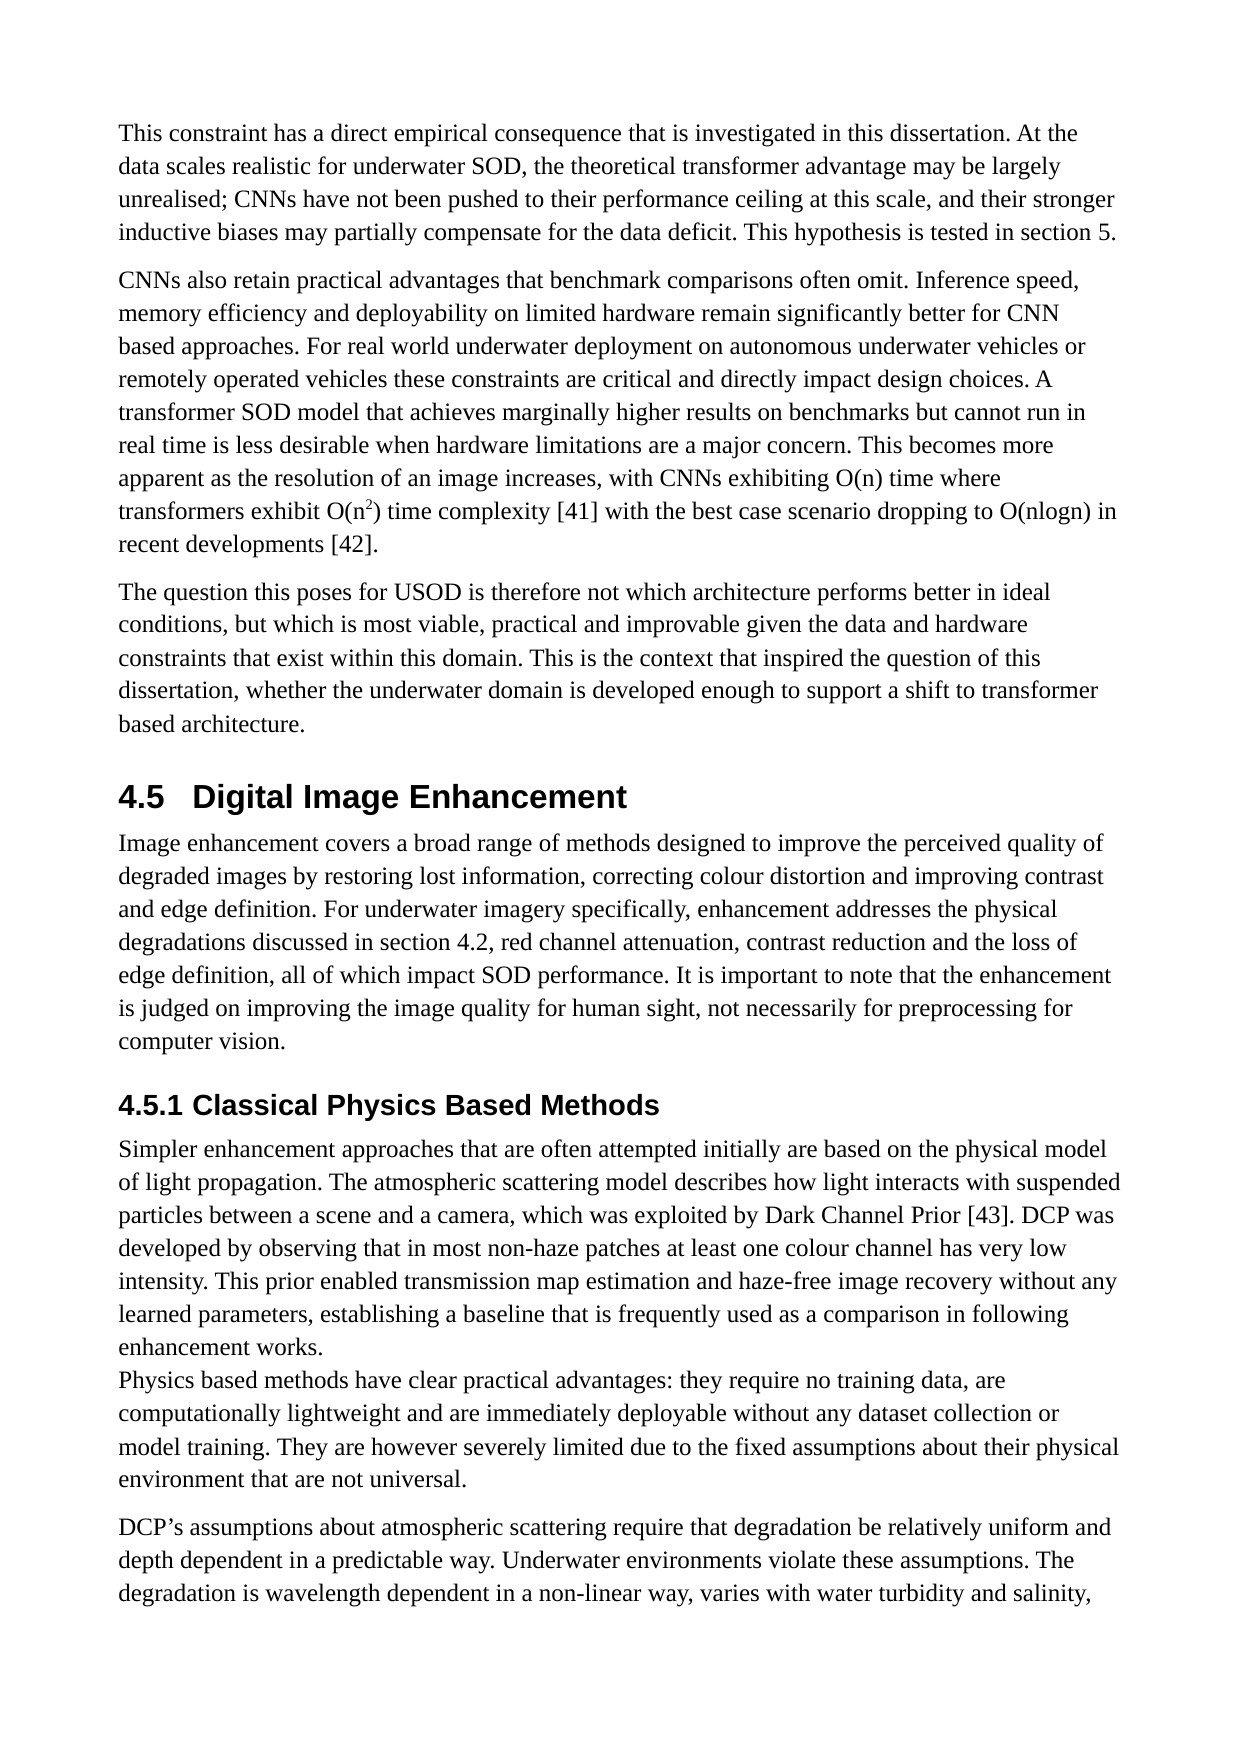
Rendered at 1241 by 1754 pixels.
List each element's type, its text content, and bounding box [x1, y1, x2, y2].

subtitle Classical Physics Based Methods [118, 1088, 1122, 1122]
text DCP’s assumptions about atmospheric scattering require that degradation be relatively uniform and depth dependent in a predictable way. Underwater environments violate these assumptions. The degradation is wavelength dependent in a non-linear way, varies with water turbidity and salinity, [118, 1512, 1122, 1607]
text This constraint has a direct empirical consequence that is investigated in this dissertation. At the data scales realistic for underwater SOD, the theoretical transformer advantage may be largely unrealised; CNNs have not been pushed to their performance ceiling at this scale, and their stronger inductive biases may partially compensate for the data deficit. This hypothesis is tested in section 5. [118, 118, 1122, 246]
text Image enhancement covers a broad range of methods designed to improve the perceived quality of degraded images by restoring lost information, correcting colour distortion and improving contrast and edge definition. For underwater imagery specifically, enhancement addresses the physical degradations discussed in section 4.2, red channel attenuation, contrast reduction and the loss of edge definition, all of which impact SOD performance. It is important to note that the enhancement is judged on improving the image quality for human sight, not necessarily for preprocessing for computer vision. [118, 828, 1122, 1055]
subtitle Digital Image Enhancement [118, 777, 1122, 816]
text The question this poses for USOD is therefore not which architecture performs better in ideal conditions, but which is most viable, practical and improvable given the data and hardware constraints that exist within this domain. This is the context that inspired the question of this dissertation, whether the underwater domain is developed enough to support a shift to transformer based architecture. [118, 577, 1122, 737]
text CNNs also retain practical advantages that benchmark comparisons often omit. Inference speed, memory efficiency and deployability on limited hardware remain significantly better for CNN based approaches. For real world underwater deployment on autonomous underwater vehicles or remotely operated vehicles these constraints are critical and directly impact design choices. A transformer SOD model that achieves marginally higher results on benchmarks but cannot run in real time is less desirable when hardware limitations are a major concern. This becomes more apparent as the resolution of an image increases, with CNNs exhibiting O(n) time where transformers exhibit O(n2) time complexity [41] with the best case scenario dropping to O(nlogn) in recent developments [42]. [118, 265, 1122, 558]
text Simpler enhancement approaches that are often attempted initially are based on the physical model of light propagation. The atmospheric scattering model describes how light interacts with suspended particles between a scene and a camera, which was exploited by Dark Channel Prior [43]. DCP was developed by observing that in most non-haze patches at least one colour channel has very low intensity. This prior enabled transmission map estimation and haze-free image recovery without any learned parameters, establishing a baseline that is frequently used as a comparison in following enhancement works. Physics based methods have clear practical advantages: they require no training data, are computationally lightweight and are immediately deployable without any dataset collection or model training. They are however severely limited due to the fixed assumptions about their physical environment that are not universal. [118, 1134, 1122, 1493]
